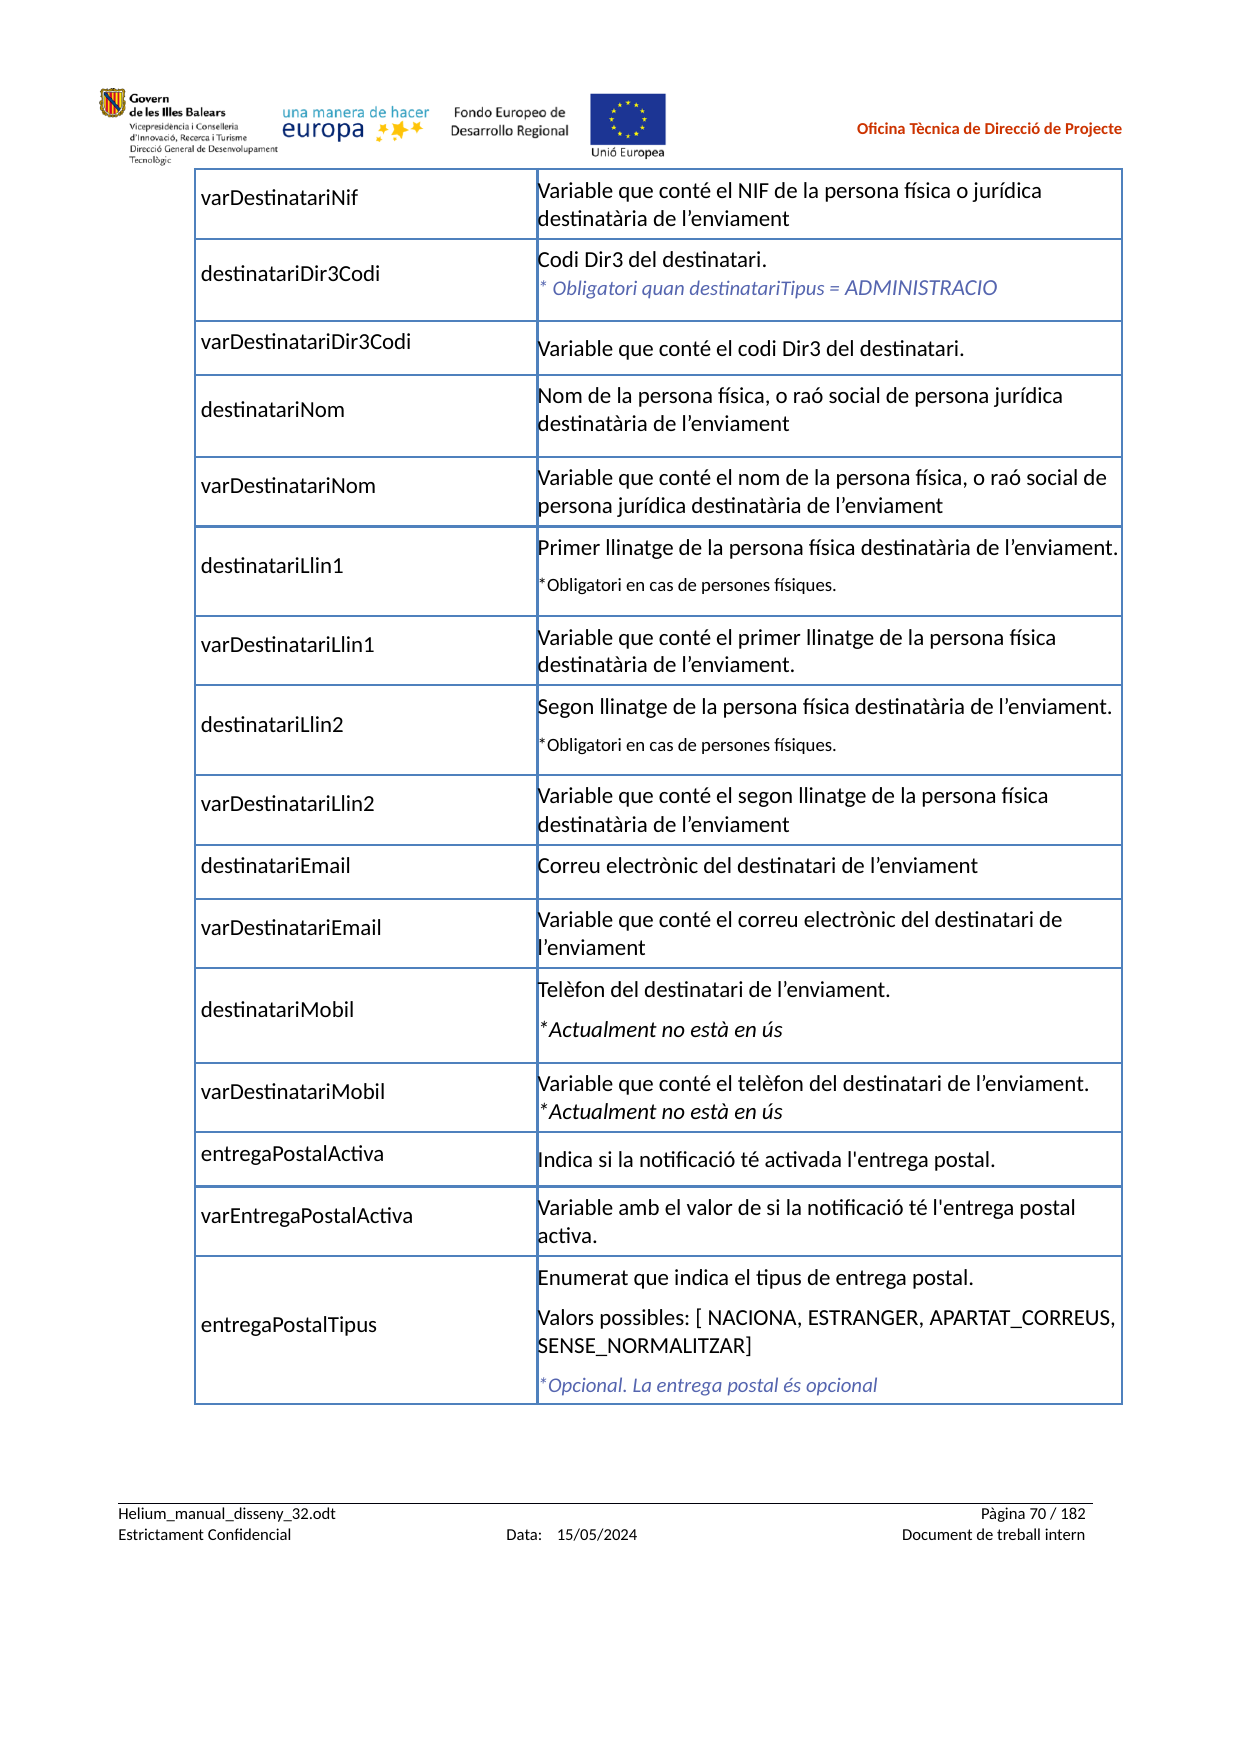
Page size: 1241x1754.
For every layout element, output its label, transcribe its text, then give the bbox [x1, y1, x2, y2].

table_cell varEntregaPostalActiva [196, 1188, 536, 1255]
table_cell Variable que conté el codi Dir3 del destinatari. [539, 322, 1121, 374]
table_cell Variable amb el valor de si la notificació té l'entrega postal activa. [539, 1188, 1121, 1255]
table_cell varDestinatariLlin1 [196, 617, 536, 684]
table_cell destinatariMobil [196, 969, 536, 1062]
table_cell Segon llinatge de la persona física destinatària de l’enviament. *Obligatori en cas de persones físiques. [539, 686, 1121, 774]
table_cell Variable que conté el telèfon del destinatari de l’enviament. *Actualment no està en ús [539, 1064, 1121, 1131]
table_cell varDestinatariDir3Codi [196, 322, 536, 374]
table_cell entregaPostalActiva [196, 1133, 536, 1185]
table_cell destinatariNom [196, 376, 536, 456]
table_cell destinatariLlin1 [196, 528, 536, 615]
table_cell Enumerat que indica el tipus de entrega postal. Valors possibles: [ NACIONA, ESTRANGER, APARTAT_CORREUS, SENSE_NORMALITZAR] *Opcional. La entrega postal és opcional [539, 1257, 1121, 1403]
table_cell varDestinatariNif [196, 170, 536, 237]
table_cell Variable que conté el correu electrònic del destinatari de l’enviament [539, 900, 1121, 967]
table_cell varDestinatariMobil [196, 1064, 536, 1131]
table_cell varDestinatariEmail [196, 900, 536, 967]
table_cell Codi Dir3 del destinatari. * Obligatori quan destinatariTipus = ADMINISTRACIO [539, 240, 1121, 319]
table_cell entregaPostalTipus [196, 1257, 536, 1403]
table_cell Primer llinatge de la persona física destinatària de l’enviament. *Obligatori en cas de persones físiques. [539, 528, 1121, 615]
table_cell destinatariLlin2 [196, 686, 536, 774]
picture [99, 87, 668, 166]
table_cell Variable que conté el nom de la persona física, o raó social de persona jurídica destinatària de l’enviament [539, 458, 1121, 525]
table_cell Indica si la notificació té activada l'entrega postal. [539, 1133, 1121, 1185]
table_cell Nom de la persona física, o raó social de persona jurídica destinatària de l’enviament [539, 376, 1121, 456]
table_cell destinatariDir3Codi [196, 240, 536, 319]
table_cell Variable que conté el primer llinatge de la persona física destinatària de l’enviament. [539, 617, 1121, 684]
table_cell Variable que conté el segon llinatge de la persona física destinatària de l’enviament [539, 776, 1121, 843]
table_cell destinatariEmail [196, 846, 536, 897]
table_cell Telèfon del destinatari de l’enviament. *Actualment no està en ús [539, 969, 1121, 1062]
table_cell varDestinatariNom [196, 458, 536, 525]
table_cell Variable que conté el NIF de la persona física o jurídica destinatària de l’enviament [539, 170, 1121, 237]
table_cell varDestinatariLlin2 [196, 776, 536, 843]
table_cell Correu electrònic del destinatari de l’enviament [539, 846, 1121, 897]
